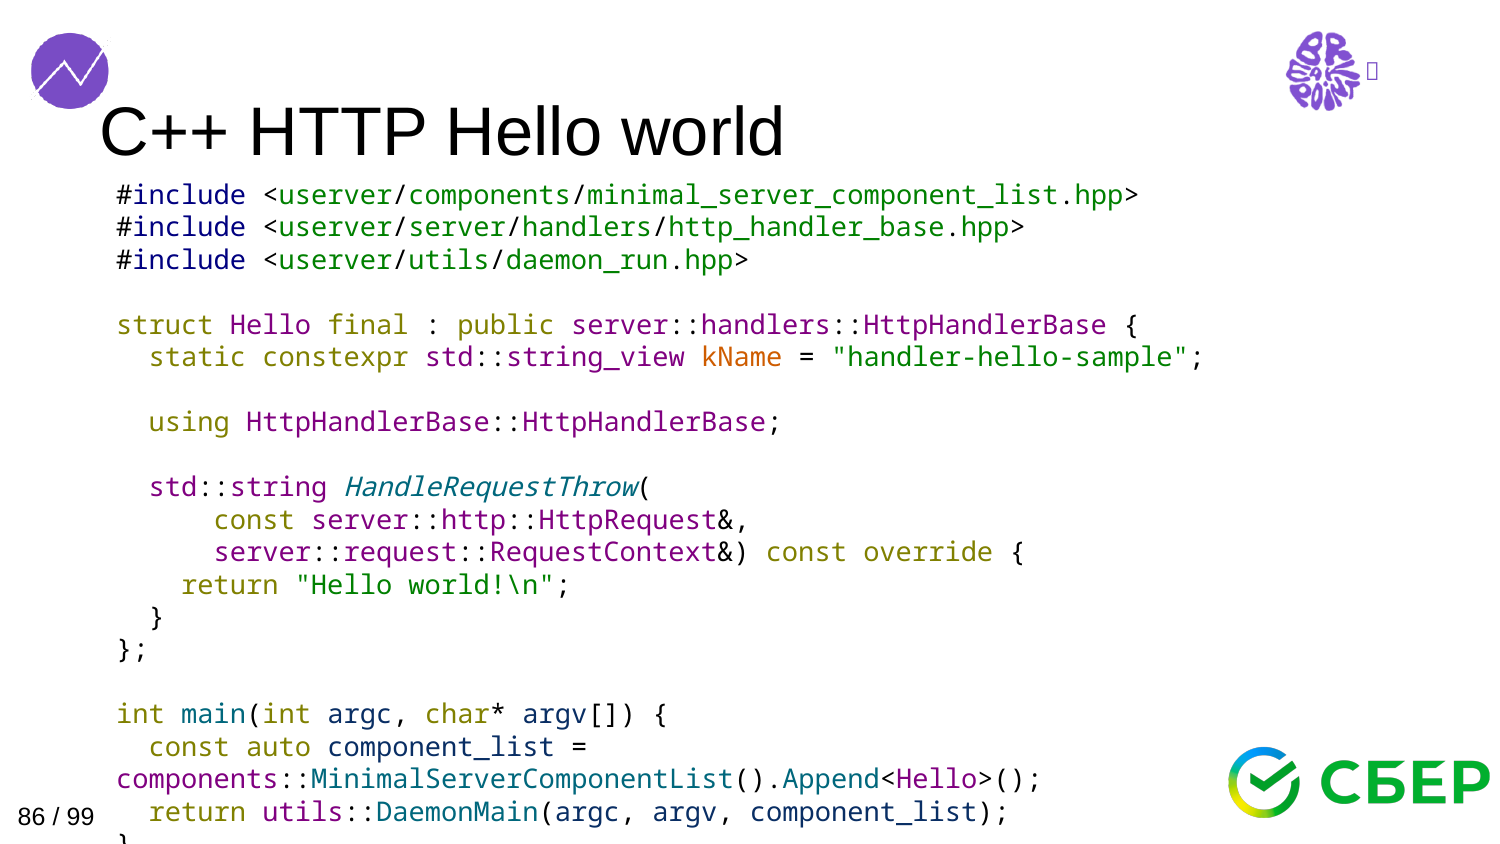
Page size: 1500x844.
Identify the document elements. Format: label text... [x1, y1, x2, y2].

picture [1221, 740, 1497, 824]
picture [1274, 17, 1372, 81]
text_box 🐙 [1364, 36, 1489, 107]
text_box <number> / 99 [2, 795, 632, 839]
title C++ HTTP Hello world [92, 81, 1386, 185]
text_box #include <userver/components/minimal_server_component_list.hpp> #include <userver/server/handlers/http_handler_base.hpp> #include <userver/utils/daemon_run.hpp> struct Hello final : public server::handlers::HttpHandlerBase { static constexpr std::string_view kName = "handler-hello-sample"; using HttpHandlerBase::HttpHandlerBase; std::string HandleRequestThrow( const server::http::HttpRequest&, server::request::RequestContext&) const override { return "Hello world!\n"; } }; int main(int argc, char* argv[]) { const auto component_list = components::MinimalServerComponentList().Append<Hello>(); return utils::DaemonMain(argc, argv, component_list); } [101, 169, 1404, 794]
picture [28, 27, 111, 111]
